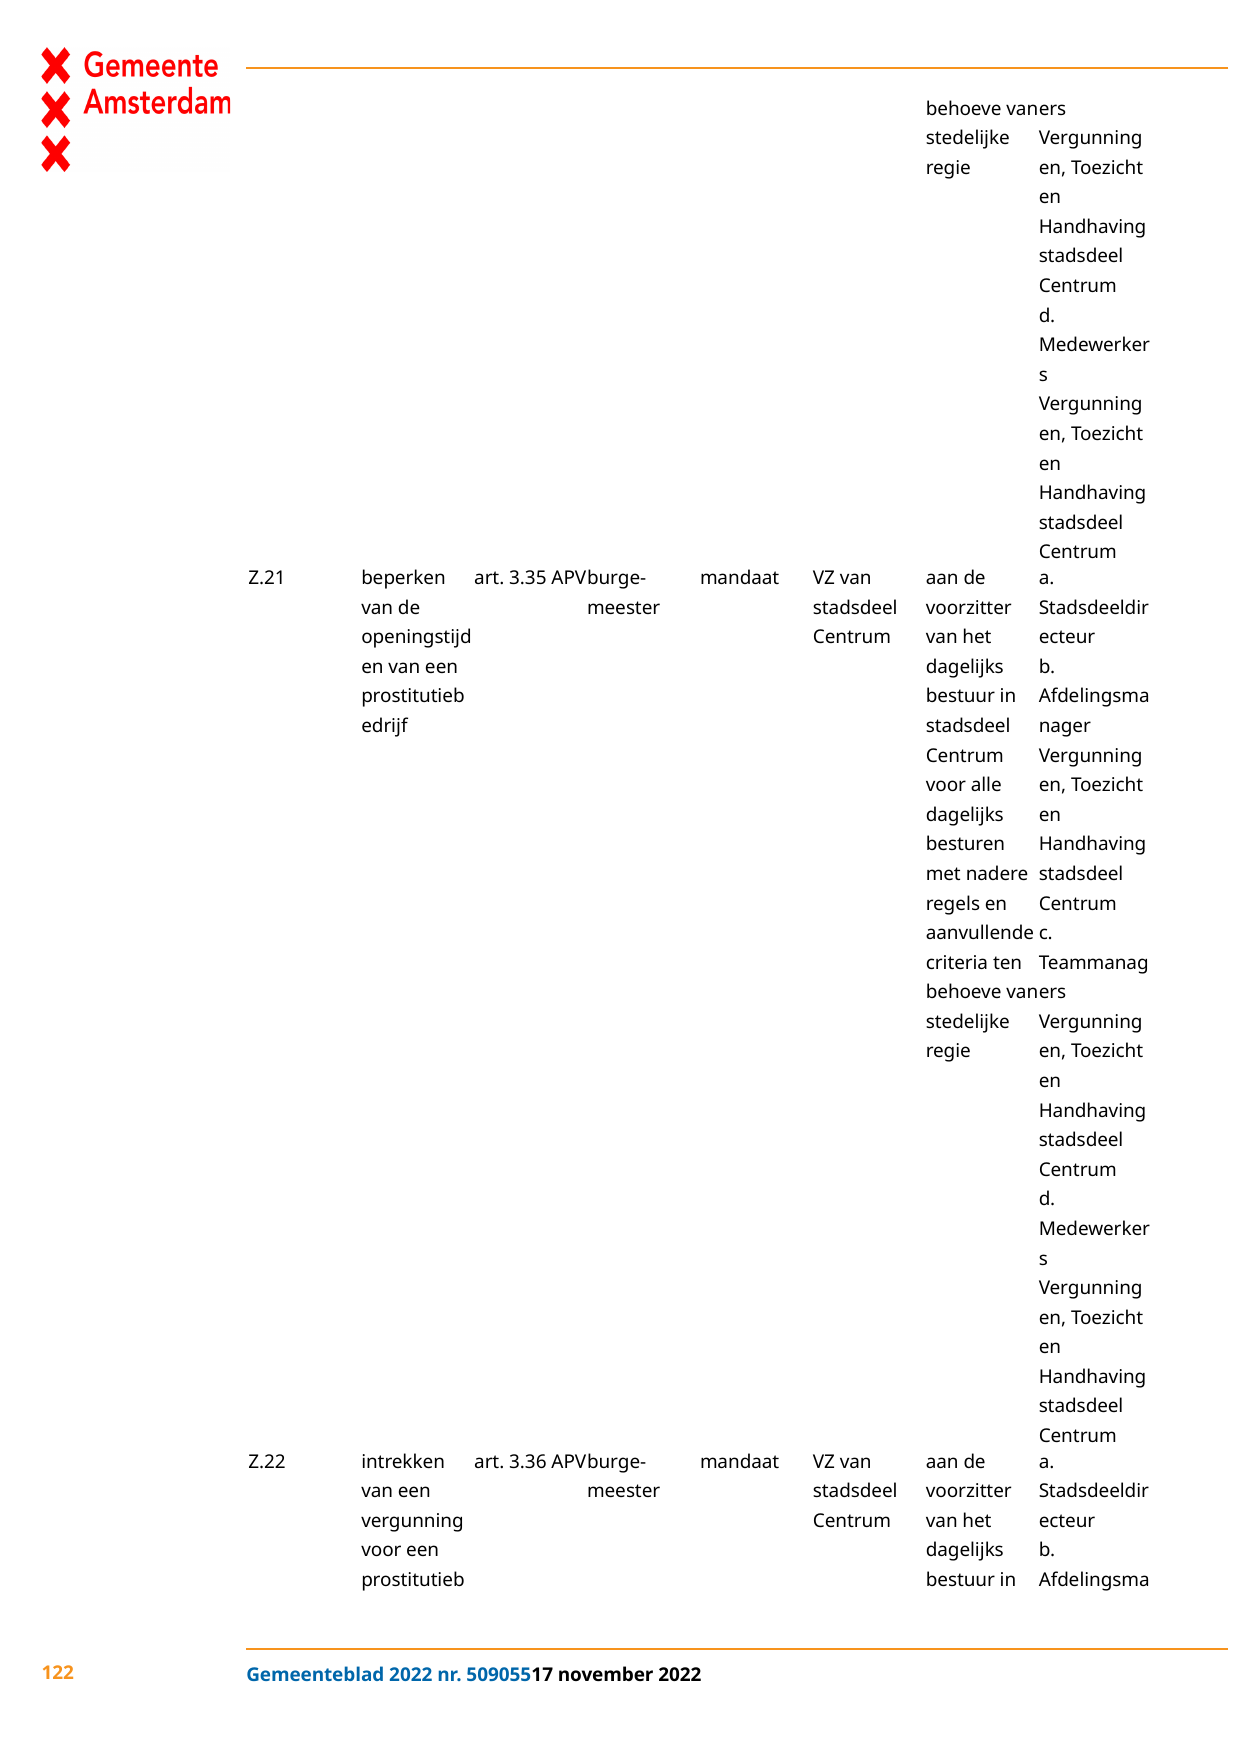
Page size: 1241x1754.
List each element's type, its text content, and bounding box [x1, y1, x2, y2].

table_cell Z.21 [248, 564, 361, 1448]
table_cell burge-meester [587, 1448, 700, 1592]
table_cell [361, 95, 474, 564]
table_cell a. Stadsdeeldirecteur b. Afdelingsma [1039, 1448, 1152, 1592]
table_cell beperken van de openingstijden van een prostitutiebedrijf [361, 564, 474, 1448]
table_cell mandaat [700, 1448, 813, 1592]
table_cell intrekken van een vergunning voor een prostitutieb [361, 1448, 474, 1592]
table_cell Z.22 [248, 1448, 361, 1592]
table_cell art. 3.36 APV [474, 1448, 587, 1592]
table_cell [248, 95, 361, 564]
table_cell [700, 95, 813, 564]
table_cell a. Stadsdeeldirecteur b. Afdelingsmanager Vergunningen, Toezicht en Handhaving stadsdeel Centrum c. Teammanagers Vergunningen, Toezicht en Handhaving stadsdeel Centrum d. Medewerkers Vergunningen, Toezicht en Handhaving stadsdeel Centrum [1039, 564, 1152, 1448]
table_cell aan de voorzitter van het dagelijks bestuur in [926, 1448, 1038, 1592]
table_cell behoeve van stedelijke regie [926, 95, 1038, 564]
picture [41, 47, 231, 172]
table_cell mandaat [700, 564, 813, 1448]
table_cell VZ van stadsdeel Centrum [813, 1448, 926, 1592]
table_cell VZ van stadsdeel Centrum [813, 564, 926, 1448]
table_cell [813, 95, 926, 564]
table_cell aan de voorzitter van het dagelijks bestuur in stadsdeel Centrum voor alle dagelijks besturen met nadere regels en aanvullende criteria ten behoeve van stedelijke regie [926, 564, 1038, 1448]
table_cell art. 3.35 APV [474, 564, 587, 1448]
table_cell [474, 95, 587, 564]
table_cell burge-meester [587, 564, 700, 1448]
table_cell ers Vergunningen, Toezicht en Handhaving stadsdeel Centrum d. Medewerkers Vergunningen, Toezicht en Handhaving stadsdeel Centrum [1039, 95, 1152, 564]
table_cell [587, 95, 700, 564]
